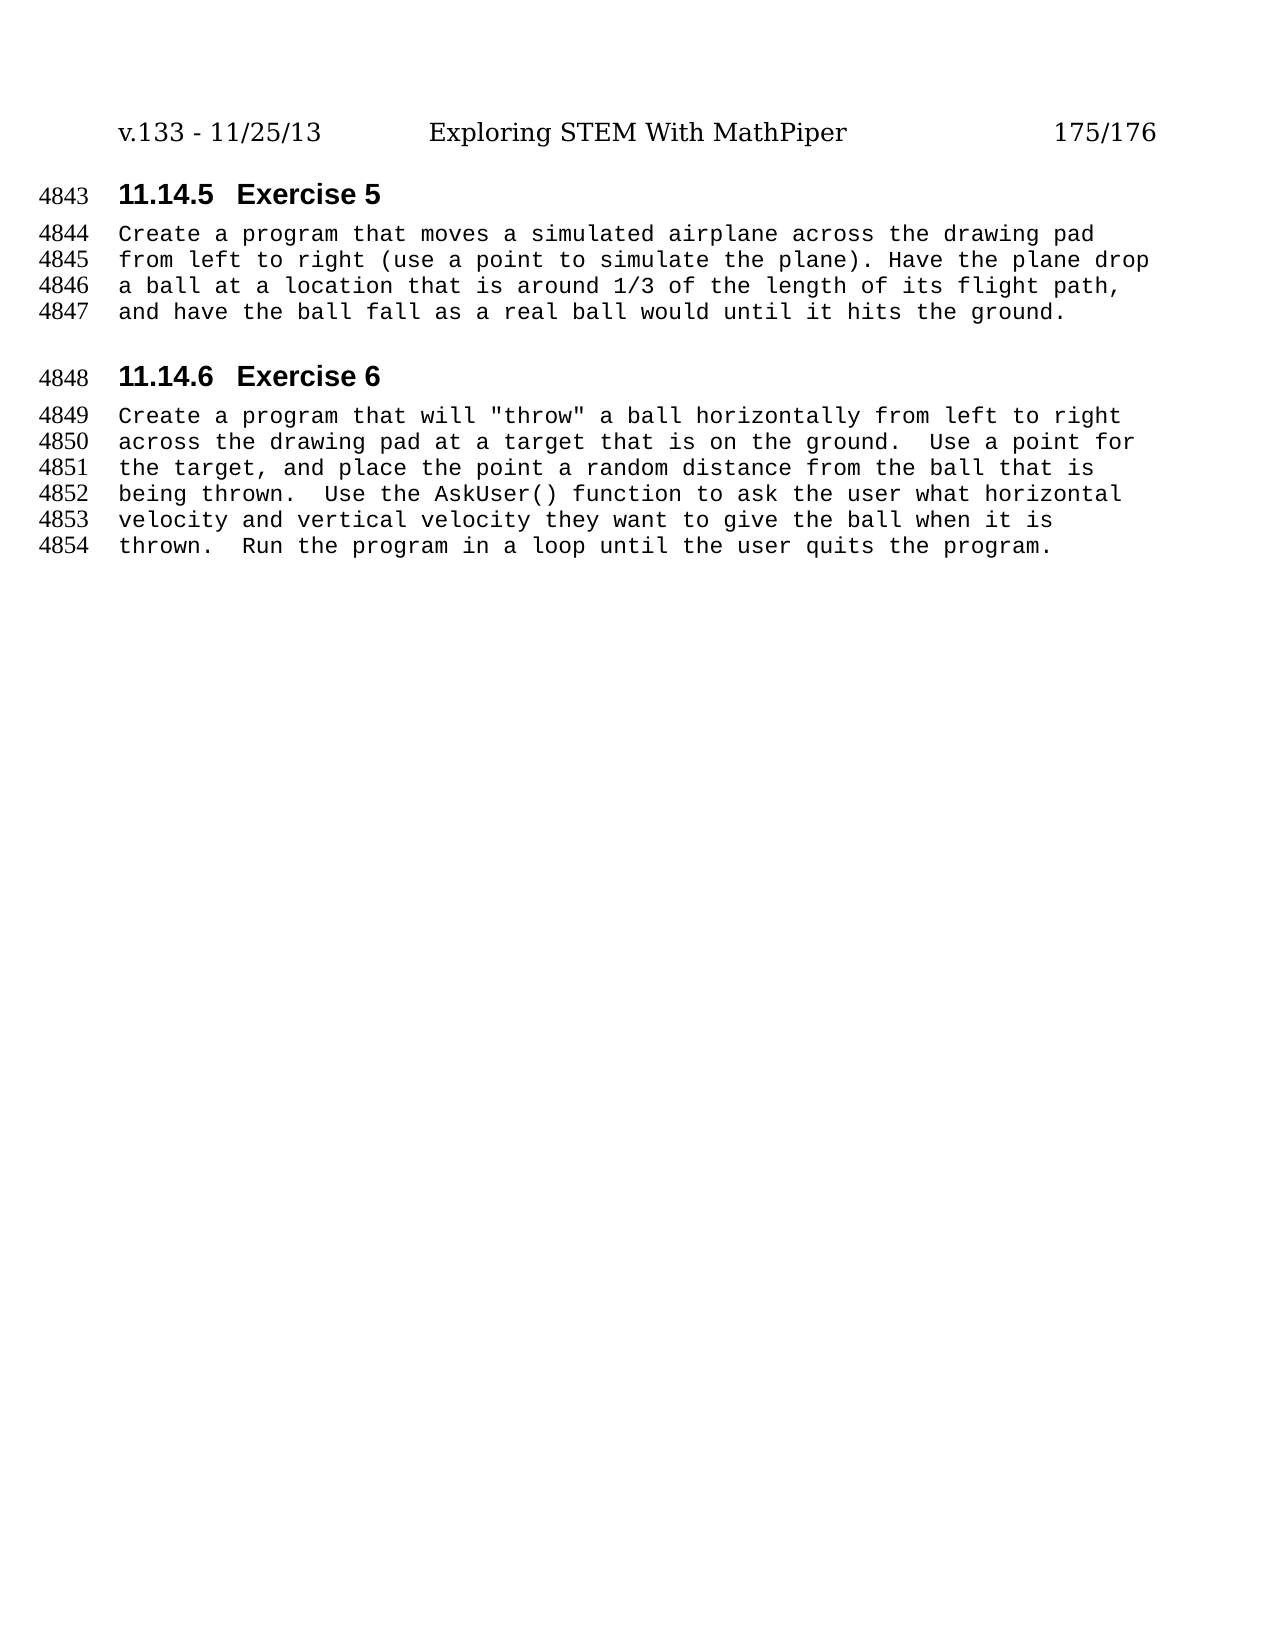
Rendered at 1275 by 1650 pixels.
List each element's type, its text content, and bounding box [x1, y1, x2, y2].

text Create a program that moves a simulated airplane across the drawing pad from left to right (use a point to simulate the plane). Have the plane drop a ball at a location that is around 1/3 of the length of its flight path, and have the ball fall as a real ball would until it hits the ground. [118, 222, 1157, 326]
subtitle Exercise 6 [118, 359, 1157, 393]
subtitle Exercise 5 [118, 177, 1157, 210]
text Create a program that will "throw" a ball horizontally from left to right across the drawing pad at a target that is on the ground. Use a point for the target, and place the point a random distance from the ball that is being thrown. Use the AskUser() function to ask the user what horizontal velocity and vertical velocity they want to give the ball when it is thrown. Run the program in a loop until the user quits the program. [118, 404, 1157, 560]
